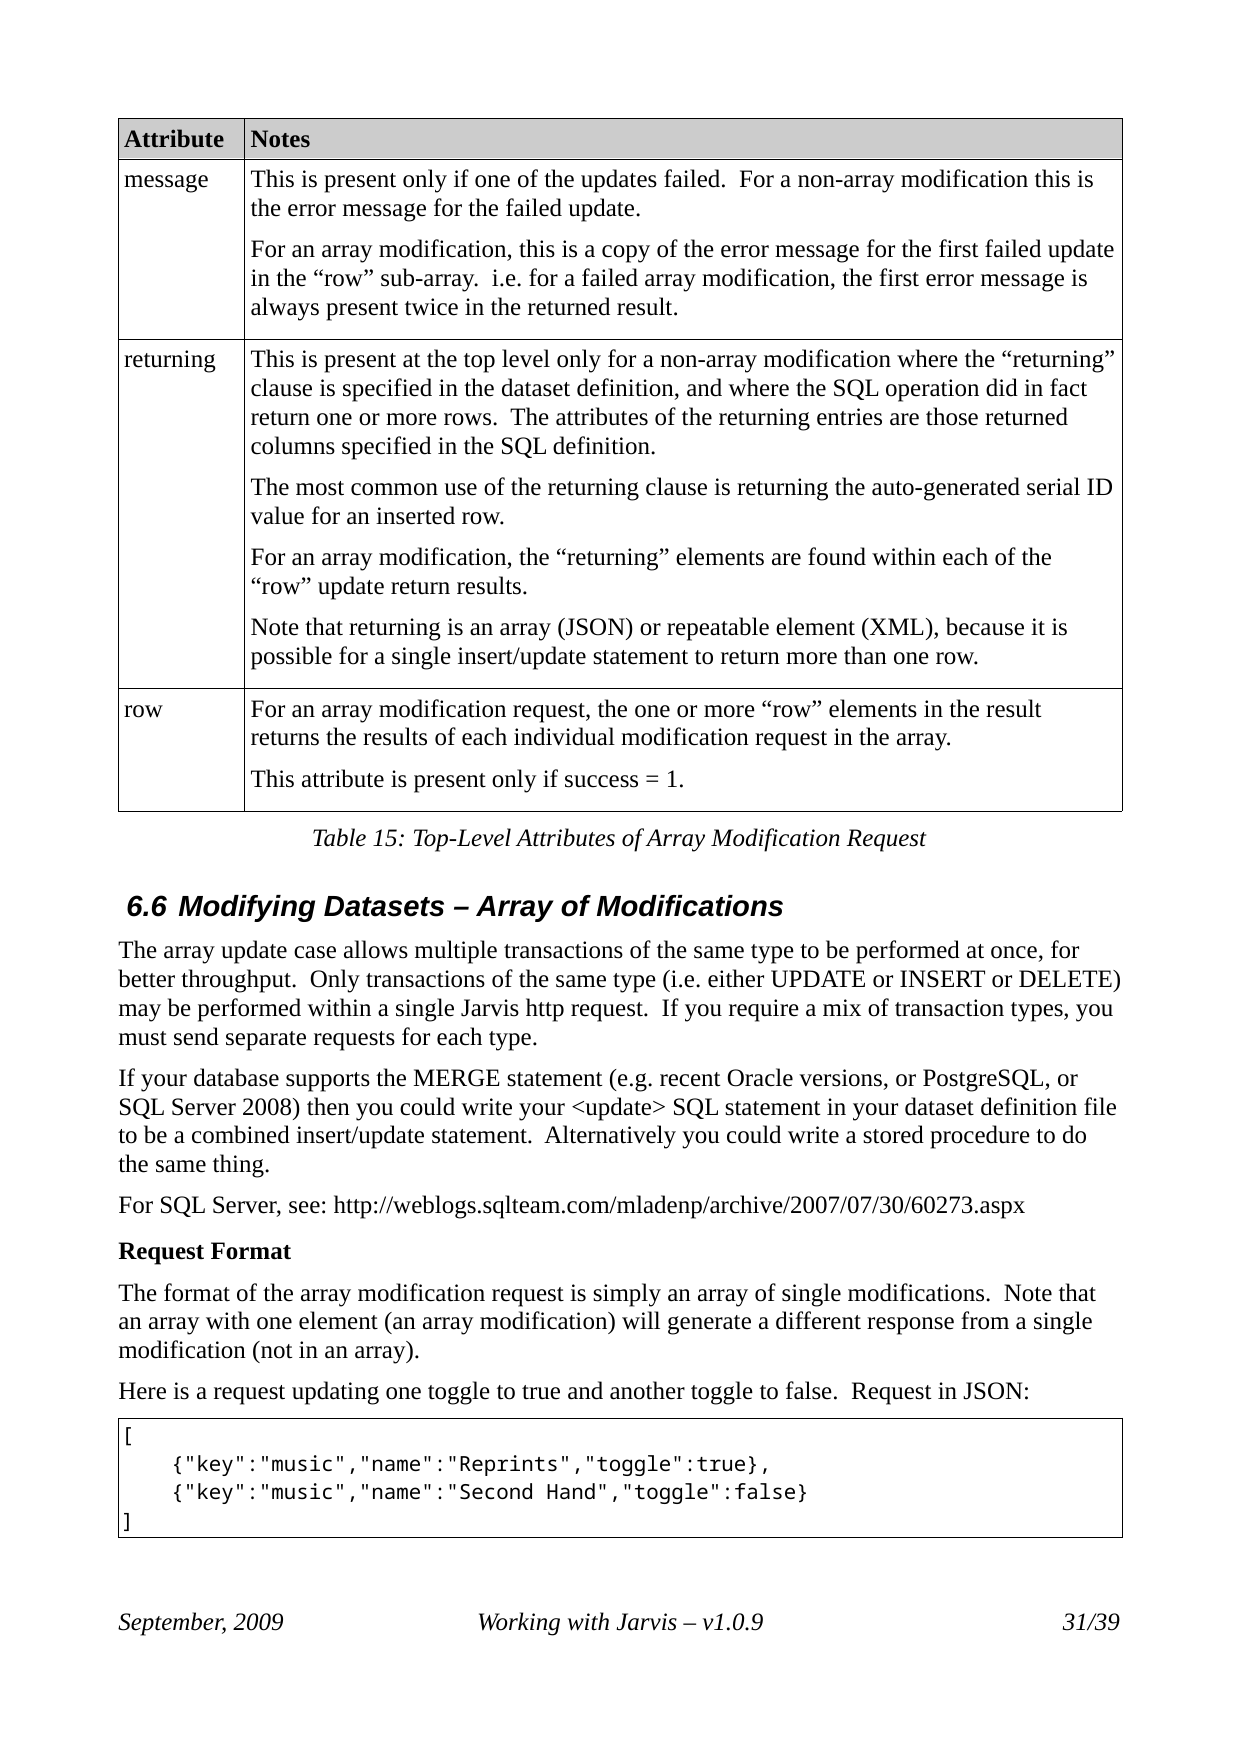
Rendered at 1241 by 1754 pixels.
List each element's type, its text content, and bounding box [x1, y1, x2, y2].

text {"key":"music","name":"Second Hand","toggle":false} [119, 1474, 1122, 1503]
table_cell message [119, 160, 244, 339]
text The array update case allows multiple transactions of the same type to be performed at once, for better throughput. Only transactions of the same type (i.e. either UPDATE or INSERT or DELETE) may be performed within a single Jarvis http request. If you require a mix of transaction types, you must send separate requests for each type. [118, 936, 1122, 1051]
table_header Attribute [119, 119, 244, 158]
table_cell row [119, 689, 244, 811]
text [ [119, 1419, 1122, 1446]
subtitle Request Format [118, 1236, 1122, 1265]
text If your database supports the MERGE statement (e.g. recent Oracle versions, or PostgreSQL, or SQL Server 2008) then you could write your <update> SQL statement in your dataset definition file to be a combined insert/update statement. Alternatively you could write a stored procedure to do the same thing. [118, 1063, 1122, 1178]
table_cell For an array modification request, the one or more “row” elements in the result returns the results of each individual modification request in the array. This attribute is present only if success = 1. [245, 689, 1122, 811]
text {"key":"music","name":"Reprints","toggle":true}, [119, 1446, 1122, 1474]
table_cell This is present only if one of the updates failed. For a non-array modification this is the error message for the failed update. For an array modification, this is a copy of the error message for the first failed update in the “row” sub-array. i.e. for a failed array modification, the first error message is always present twice in the returned result. [245, 160, 1122, 339]
text For SQL Server, see: http://weblogs.sqlteam.com/mladenp/archive/2007/07/30/60273.aspx [118, 1191, 1122, 1219]
subtitle Modifying Datasets – Array of Modifications [118, 889, 1122, 923]
text ] [119, 1503, 1122, 1537]
text The format of the array modification request is simply an array of single modifications. Note that an array with one element (an array modification) will generate a different response from a single modification (not in an array). [118, 1278, 1122, 1364]
table_header Notes [245, 119, 1122, 158]
table_cell returning [119, 340, 244, 688]
table_cell This is present at the top level only for a non-array modification where the “returning” clause is specified in the dataset definition, and where the SQL operation did in fact return one or more rows. The attributes of the returning entries are those returned columns specified in the SQL definition. The most common use of the returning clause is returning the auto-generated serial ID value for an inserted row. For an array modification, the “returning” elements are found within each of the “row” update return results. Note that returning is an array (JSON) or repeatable element (XML), because it is possible for a single insert/update statement to return more than one row. [245, 340, 1122, 688]
text Table 15: Top-Level Attributes of Array Modification Request [118, 823, 1122, 852]
text Here is a request updating one toggle to true and another toggle to false. Request in JSON: [118, 1376, 1122, 1405]
